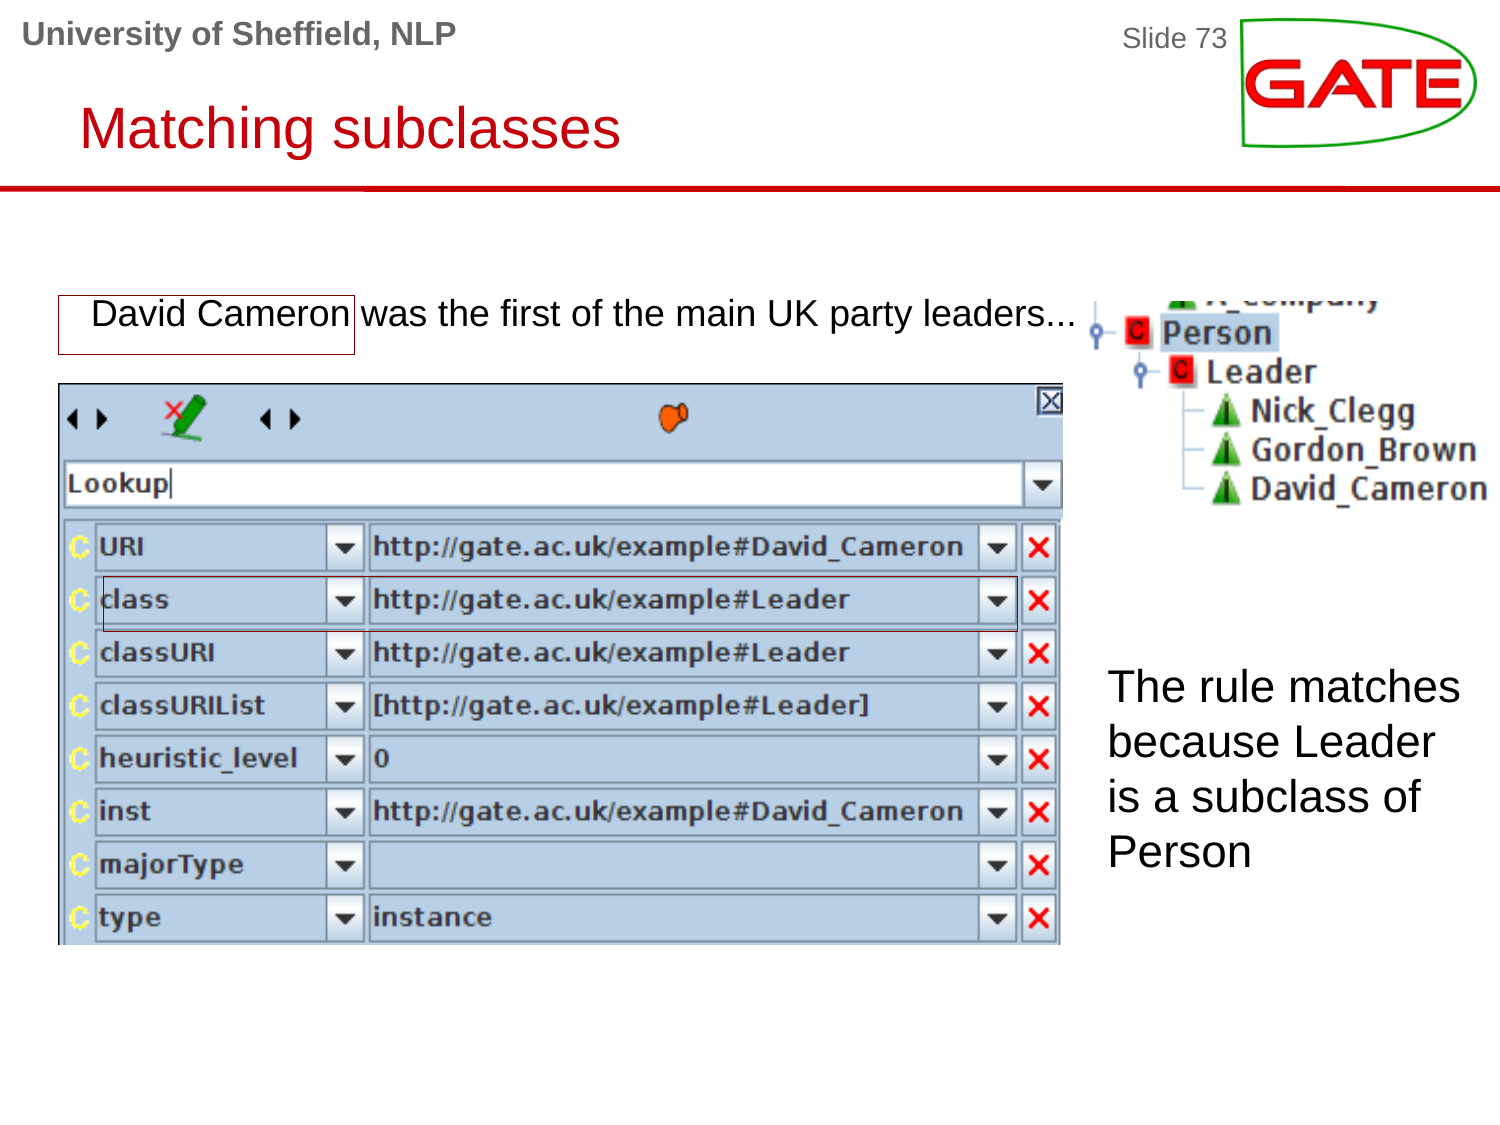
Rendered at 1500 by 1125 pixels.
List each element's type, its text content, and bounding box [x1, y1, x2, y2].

picture [1086, 301, 1500, 532]
title Matching subclasses [79, 62, 1149, 197]
picture [58, 383, 1063, 945]
text_box David Cameron was the first of the main UK party leaders... [76, 281, 1092, 342]
text_box The rule matches because Leader is a subclass of Person [1092, 649, 1477, 916]
picture [1240, 18, 1477, 148]
text_box David Cameron was the first of the main UK party leaders... [76, 296, 354, 342]
